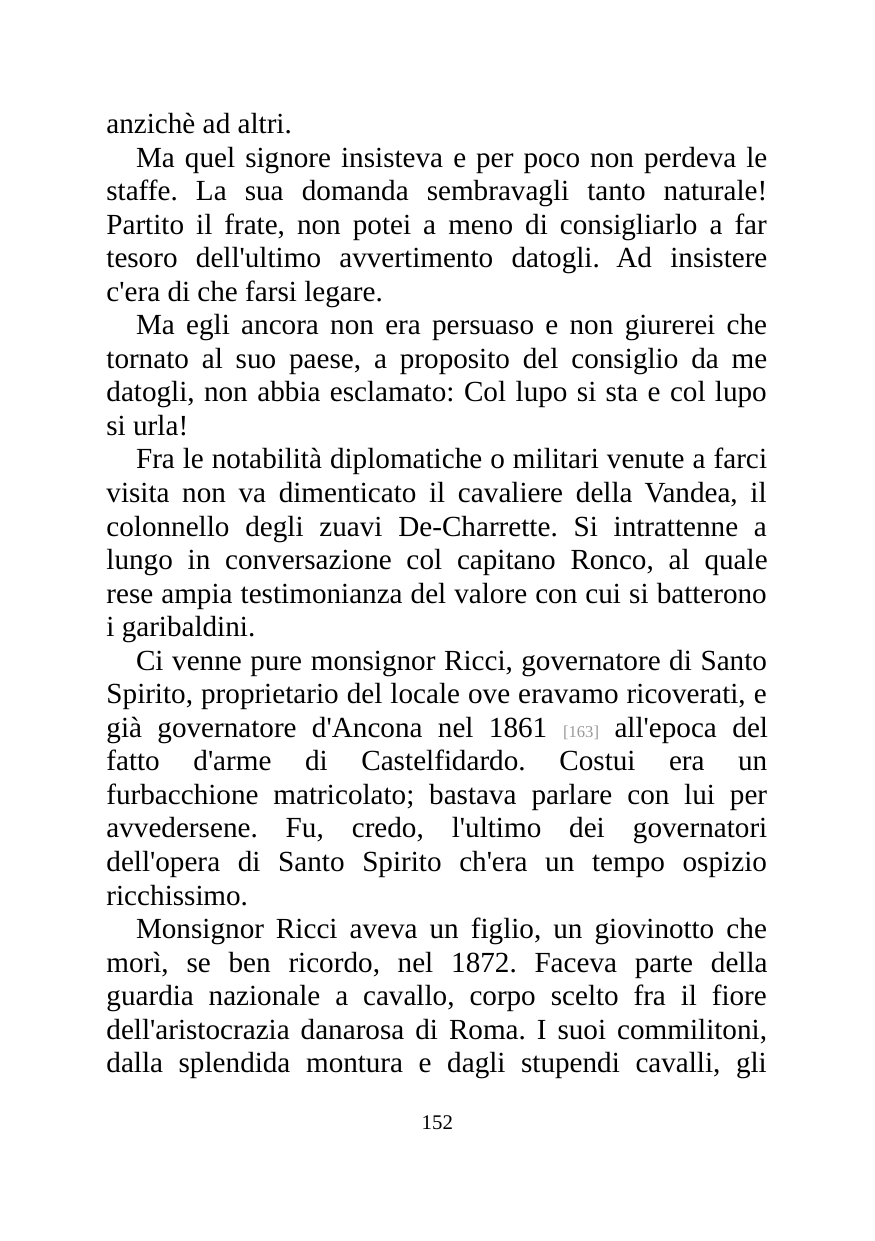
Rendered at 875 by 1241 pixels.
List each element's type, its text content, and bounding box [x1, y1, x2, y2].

text Ci venne pure monsignor Ricci, governatore di Santo Spirito, proprietario del locale ove eravamo ricoverati, e già governatore d'Ancona nel 1861 [163] all'epoca del fatto d'arme di Castelfidardo. Costui era un furbacchione matricolato; bastava parlare con lui per avvedersene. Fu, credo, l'ultimo dei governatori dell'opera di Santo Spirito ch'era un tempo ospizio ricchissimo. [106, 643, 768, 911]
text anzichè ad altri. [106, 106, 768, 140]
text Fra le notabilità diplomatiche o militari venute a farci visita non va dimenticato il cavaliere della Vandea, il colonnello degli zuavi De-Charrette. Si intrattenne a lungo in conversazione col capitano Ronco, al quale rese ampia testimonianza del valore con cui si batterono i garibaldini. [106, 442, 768, 643]
text Monsignor Ricci aveva un figlio, un giovinotto che morì, se ben ricordo, nel 1872. Faceva parte della guardia nazionale a cavallo, corpo scelto fra il fiore dell'aristocrazia danarosa di Roma. I suoi commilitoni, dalla splendida montura e dagli stupendi cavalli, gli [106, 911, 768, 1079]
text Ma egli ancora non era persuaso e non giurerei che tornato al suo paese, a proposito del consiglio da me datogli, non abbia esclamato: Col lupo si sta e col lupo si urla! [106, 307, 768, 442]
text Ma quel signore insisteva e per poco non perdeva le staffe. La sua domanda sembravagli tanto naturale! Partito il frate, non potei a meno di consigliarlo a far tesoro dell'ultimo avvertimento datogli. Ad insistere c'era di che farsi legare. [106, 140, 768, 307]
